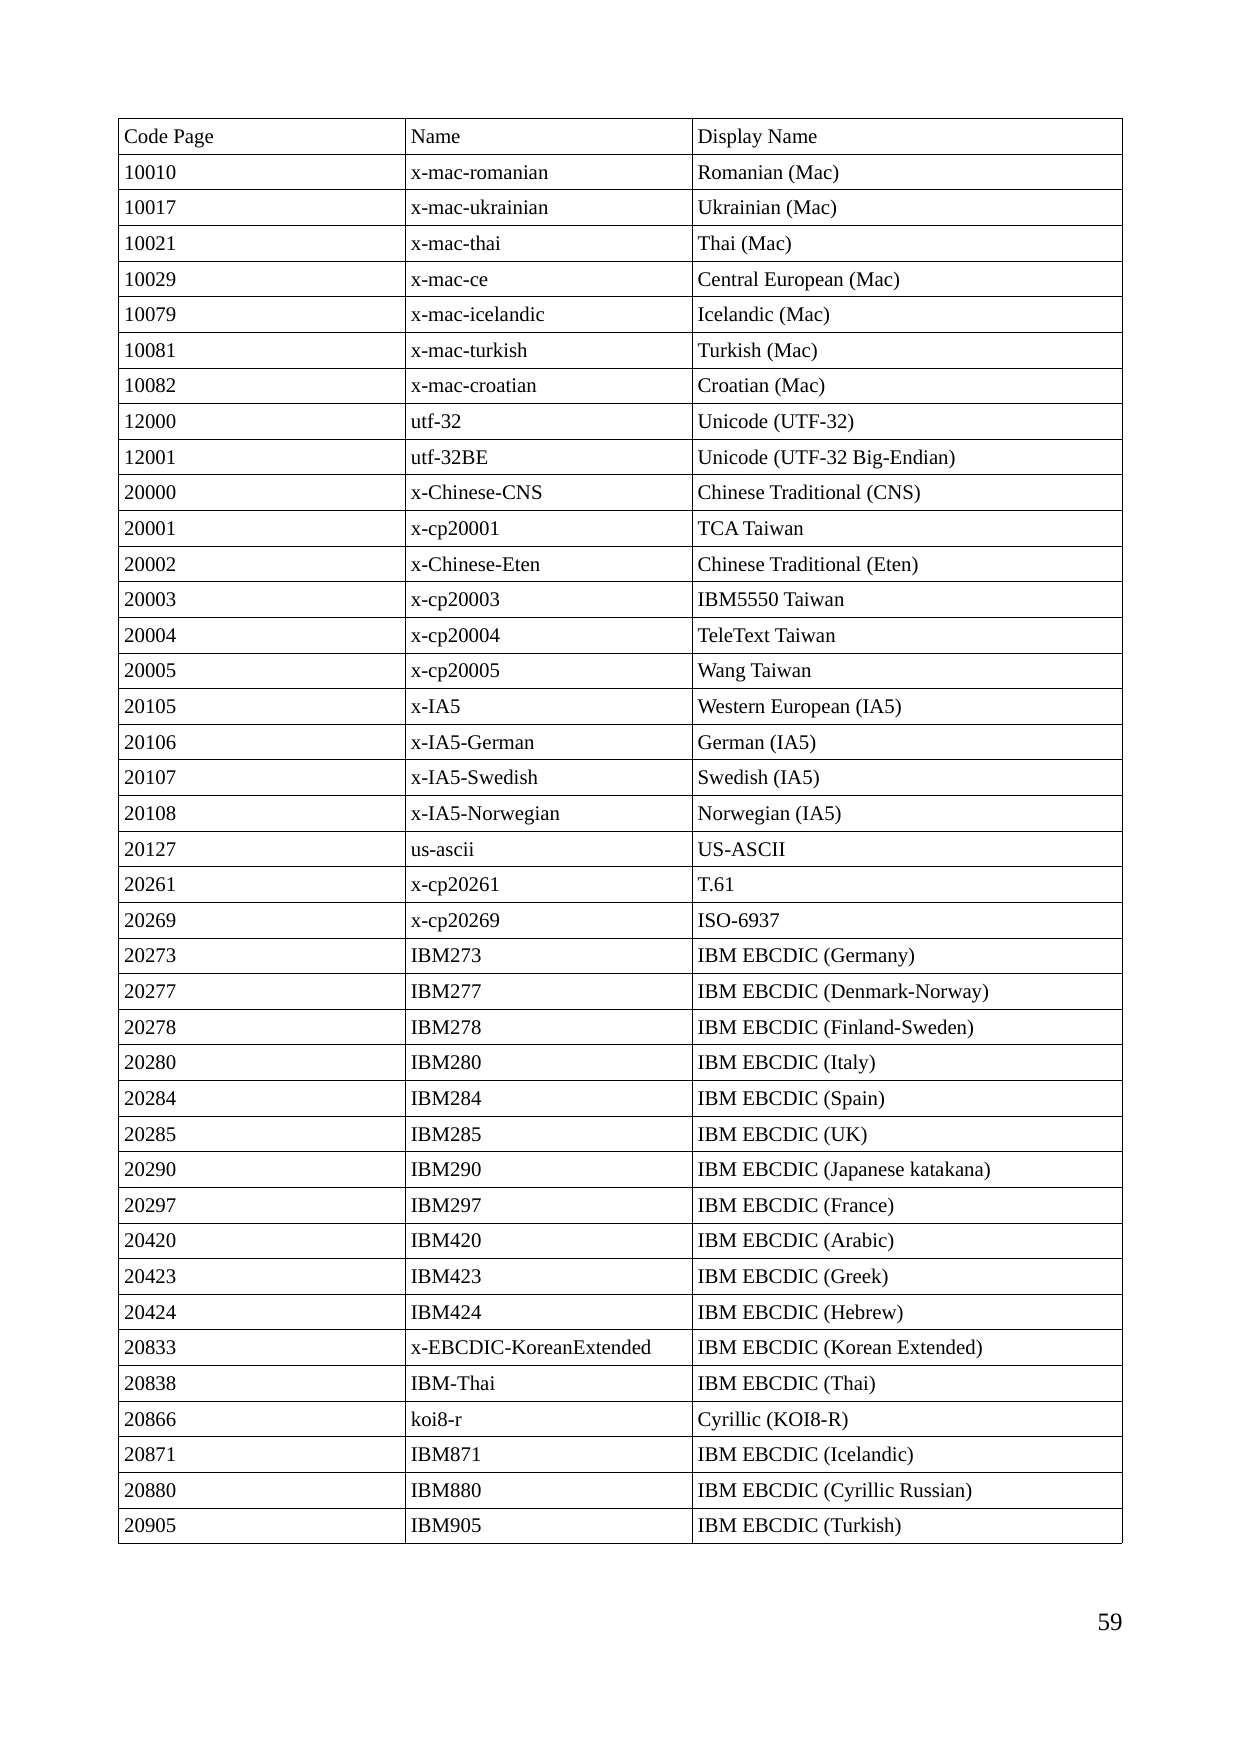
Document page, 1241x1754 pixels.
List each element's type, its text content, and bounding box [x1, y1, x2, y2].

table_cell x-cp20261 [406, 867, 692, 902]
table_cell x-cp20001 [406, 511, 692, 546]
table_header Code Page [119, 119, 405, 154]
table_cell IBM285 [406, 1117, 692, 1151]
table_cell 20002 [119, 547, 405, 581]
table_cell US-ASCII [693, 832, 1122, 866]
table_cell IBM880 [406, 1473, 692, 1507]
table_cell 20278 [119, 1010, 405, 1044]
table_cell TCA Taiwan [693, 511, 1122, 546]
table_cell Swedish (IA5) [693, 760, 1122, 795]
table_cell Unicode (UTF-32) [693, 404, 1122, 439]
table_cell 20001 [119, 511, 405, 546]
table_cell Icelandic (Mac) [693, 297, 1122, 332]
table_cell 20871 [119, 1437, 405, 1472]
table_cell TeleText Taiwan [693, 618, 1122, 652]
table_cell Wang Taiwan [693, 654, 1122, 688]
table_cell 20866 [119, 1402, 405, 1436]
table_cell IBM871 [406, 1437, 692, 1472]
table_cell 12000 [119, 404, 405, 439]
table_cell x-cp20005 [406, 654, 692, 688]
table_cell IBM EBCDIC (Japanese katakana) [693, 1152, 1122, 1187]
table_cell Cyrillic (KOI8-R) [693, 1402, 1122, 1436]
table_cell x-cp20003 [406, 582, 692, 617]
table_cell 20880 [119, 1473, 405, 1507]
table_cell IBM EBCDIC (Arabic) [693, 1224, 1122, 1258]
table_cell Chinese Traditional (CNS) [693, 475, 1122, 510]
table_cell Croatian (Mac) [693, 369, 1122, 403]
table_cell 20107 [119, 760, 405, 795]
table_cell IBM EBCDIC (Icelandic) [693, 1437, 1122, 1472]
table_cell IBM424 [406, 1295, 692, 1329]
table_cell Turkish (Mac) [693, 333, 1122, 367]
table_cell x-mac-ukrainian [406, 190, 692, 225]
table_cell IBM420 [406, 1224, 692, 1258]
table_cell 20423 [119, 1259, 405, 1294]
table_cell x-IA5 [406, 689, 692, 724]
table_cell IBM273 [406, 939, 692, 973]
table_cell 10082 [119, 369, 405, 403]
table_cell IBM284 [406, 1081, 692, 1116]
table_cell IBM EBCDIC (France) [693, 1188, 1122, 1222]
table_cell IBM423 [406, 1259, 692, 1294]
table_cell 20261 [119, 867, 405, 902]
table_cell 10017 [119, 190, 405, 225]
table_cell IBM290 [406, 1152, 692, 1187]
table_cell 10010 [119, 155, 405, 189]
table_cell 20106 [119, 725, 405, 759]
table_cell x-cp20269 [406, 903, 692, 937]
table_cell IBM EBCDIC (Denmark-Norway) [693, 974, 1122, 1009]
table_cell x-mac-thai [406, 226, 692, 261]
table_cell IBM5550 Taiwan [693, 582, 1122, 617]
table_cell IBM EBCDIC (Korean Extended) [693, 1330, 1122, 1365]
table_cell IBM EBCDIC (Germany) [693, 939, 1122, 973]
table_cell x-mac-romanian [406, 155, 692, 189]
table_cell 20277 [119, 974, 405, 1009]
table_cell koi8-r [406, 1402, 692, 1436]
table_cell IBM278 [406, 1010, 692, 1044]
table_cell utf-32 [406, 404, 692, 439]
table_cell IBM EBCDIC (Spain) [693, 1081, 1122, 1116]
table_cell 20004 [119, 618, 405, 652]
table_cell Romanian (Mac) [693, 155, 1122, 189]
table_cell us-ascii [406, 832, 692, 866]
table_cell 20005 [119, 654, 405, 688]
table_cell 10021 [119, 226, 405, 261]
table_cell Chinese Traditional (Eten) [693, 547, 1122, 581]
table_cell IBM EBCDIC (Hebrew) [693, 1295, 1122, 1329]
table_cell 20285 [119, 1117, 405, 1151]
table_cell 12001 [119, 440, 405, 474]
table_cell 20269 [119, 903, 405, 937]
table_cell IBM EBCDIC (Greek) [693, 1259, 1122, 1294]
table_header Name [406, 119, 692, 154]
table_cell x-mac-croatian [406, 369, 692, 403]
table_cell Unicode (UTF-32 Big-Endian) [693, 440, 1122, 474]
table_cell 20905 [119, 1509, 405, 1543]
table_cell Thai (Mac) [693, 226, 1122, 261]
table_cell x-EBCDIC-KoreanExtended [406, 1330, 692, 1365]
table_cell IBM277 [406, 974, 692, 1009]
table_cell IBM EBCDIC (UK) [693, 1117, 1122, 1151]
table_cell 20424 [119, 1295, 405, 1329]
table_cell Central European (Mac) [693, 262, 1122, 296]
table_cell x-Chinese-CNS [406, 475, 692, 510]
table_cell IBM297 [406, 1188, 692, 1222]
table_cell 20290 [119, 1152, 405, 1187]
table_cell 20297 [119, 1188, 405, 1222]
table_cell 20127 [119, 832, 405, 866]
table_cell IBM EBCDIC (Thai) [693, 1366, 1122, 1401]
table_cell 10029 [119, 262, 405, 296]
table_cell x-mac-icelandic [406, 297, 692, 332]
table_cell 20833 [119, 1330, 405, 1365]
table_cell 20108 [119, 796, 405, 831]
table_cell 20838 [119, 1366, 405, 1401]
table_cell 20105 [119, 689, 405, 724]
table_cell 20420 [119, 1224, 405, 1258]
table_header Display Name [693, 119, 1122, 154]
table_cell IBM EBCDIC (Cyrillic Russian) [693, 1473, 1122, 1507]
table_cell x-IA5-Swedish [406, 760, 692, 795]
table_cell Norwegian (IA5) [693, 796, 1122, 831]
table_cell IBM EBCDIC (Finland-Sweden) [693, 1010, 1122, 1044]
table_cell Western European (IA5) [693, 689, 1122, 724]
table_cell IBM EBCDIC (Italy) [693, 1045, 1122, 1080]
table_cell x-mac-ce [406, 262, 692, 296]
table_cell T.61 [693, 867, 1122, 902]
table_cell utf-32BE [406, 440, 692, 474]
table_cell 20003 [119, 582, 405, 617]
table_cell x-Chinese-Eten [406, 547, 692, 581]
table_cell IBM EBCDIC (Turkish) [693, 1509, 1122, 1543]
table_cell 20284 [119, 1081, 405, 1116]
table_cell x-IA5-Norwegian [406, 796, 692, 831]
table_cell 10081 [119, 333, 405, 367]
table_cell x-cp20004 [406, 618, 692, 652]
table_cell 20000 [119, 475, 405, 510]
table_cell IBM-Thai [406, 1366, 692, 1401]
table_cell 20280 [119, 1045, 405, 1080]
table_cell Ukrainian (Mac) [693, 190, 1122, 225]
table_cell IBM280 [406, 1045, 692, 1080]
table_cell x-mac-turkish [406, 333, 692, 367]
table_cell x-IA5-German [406, 725, 692, 759]
table_cell IBM905 [406, 1509, 692, 1543]
table_cell ISO-6937 [693, 903, 1122, 937]
table_cell 20273 [119, 939, 405, 973]
table_cell 10079 [119, 297, 405, 332]
table_cell German (IA5) [693, 725, 1122, 759]
